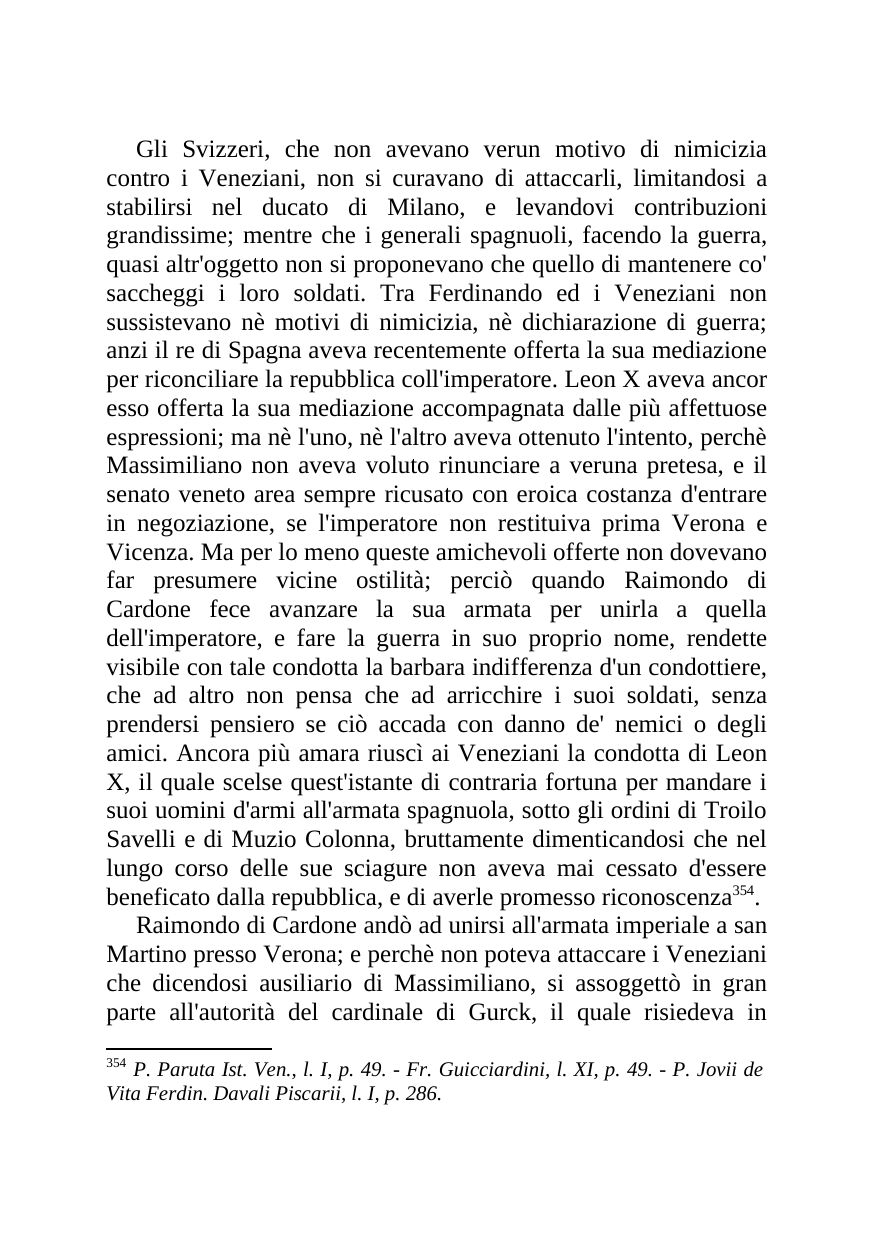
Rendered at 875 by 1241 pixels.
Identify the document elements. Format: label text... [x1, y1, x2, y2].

text Gli Svizzeri, che non avevano verun motivo di nimicizia contro i Veneziani, non si curavano di attaccarli, limitandosi a stabilirsi nel ducato di Milano, e levandovi contribuzioni grandissime; mentre che i generali spagnuoli, facendo la guerra, quasi altr'oggetto non si proponevano che quello di mantenere co' saccheggi i loro soldati. Tra Ferdinando ed i Veneziani non sussistevano nè motivi di nimicizia, nè dichiarazione di guerra; anzi il re di Spagna aveva recentemente offerta la sua mediazione per riconciliare la repubblica coll'imperatore. Leon X aveva ancor esso offerta la sua mediazione accompagnata dalle più affettuose espressioni; ma nè l'uno, nè l'altro aveva ottenuto l'intento, perchè Massimiliano non aveva voluto rinunciare a veruna pretesa, e il senato veneto area sempre ricusato con eroica costanza d'entrare in negoziazione, se l'imperatore non restituiva prima Verona e Vicenza. Ma per lo meno queste amichevoli offerte non dovevano far presumere vicine ostilità; perciò quando Raimondo di Cardone fece avanzare la sua armata per unirla a quella dell'imperatore, e fare la guerra in suo proprio nome, rendette visibile con tale condotta la barbara indifferenza d'un condottiere, che ad altro non pensa che ad arricchire i suoi soldati, senza prendersi pensiero se ciò accada con danno de' nemici o degli amici. Ancora più amara riuscì ai Veneziani la condotta di Leon X, il quale scelse quest'istante di contraria fortuna per mandare i suoi uomini d'armi all'armata spagnuola, sotto gli ordini di Troilo Savelli e di Muzio Colonna, bruttamente dimenticandosi che nel lungo corso delle sue sciagure non aveva mai cessato d'essere beneficato dalla repubblica, e di averle promesso riconoscenza. [106, 134, 768, 911]
text P. Paruta Ist. Ven., l. I, p. 49. - Fr. Guicciardini, l. XI, p. 49. - P. Jovii de Vita Ferdin. Davali Piscarii, l. I, p. 286. [106, 1055, 768, 1105]
text Raimondo di Cardone andò ad unirsi all'armata imperiale a san Martino presso Verona; e perchè non poteva attaccare i Veneziani che dicendosi ausiliario di Massimiliano, si assoggettò in gran parte all'autorità del cardinale di Gurck, il quale risiedeva in [106, 911, 768, 1026]
